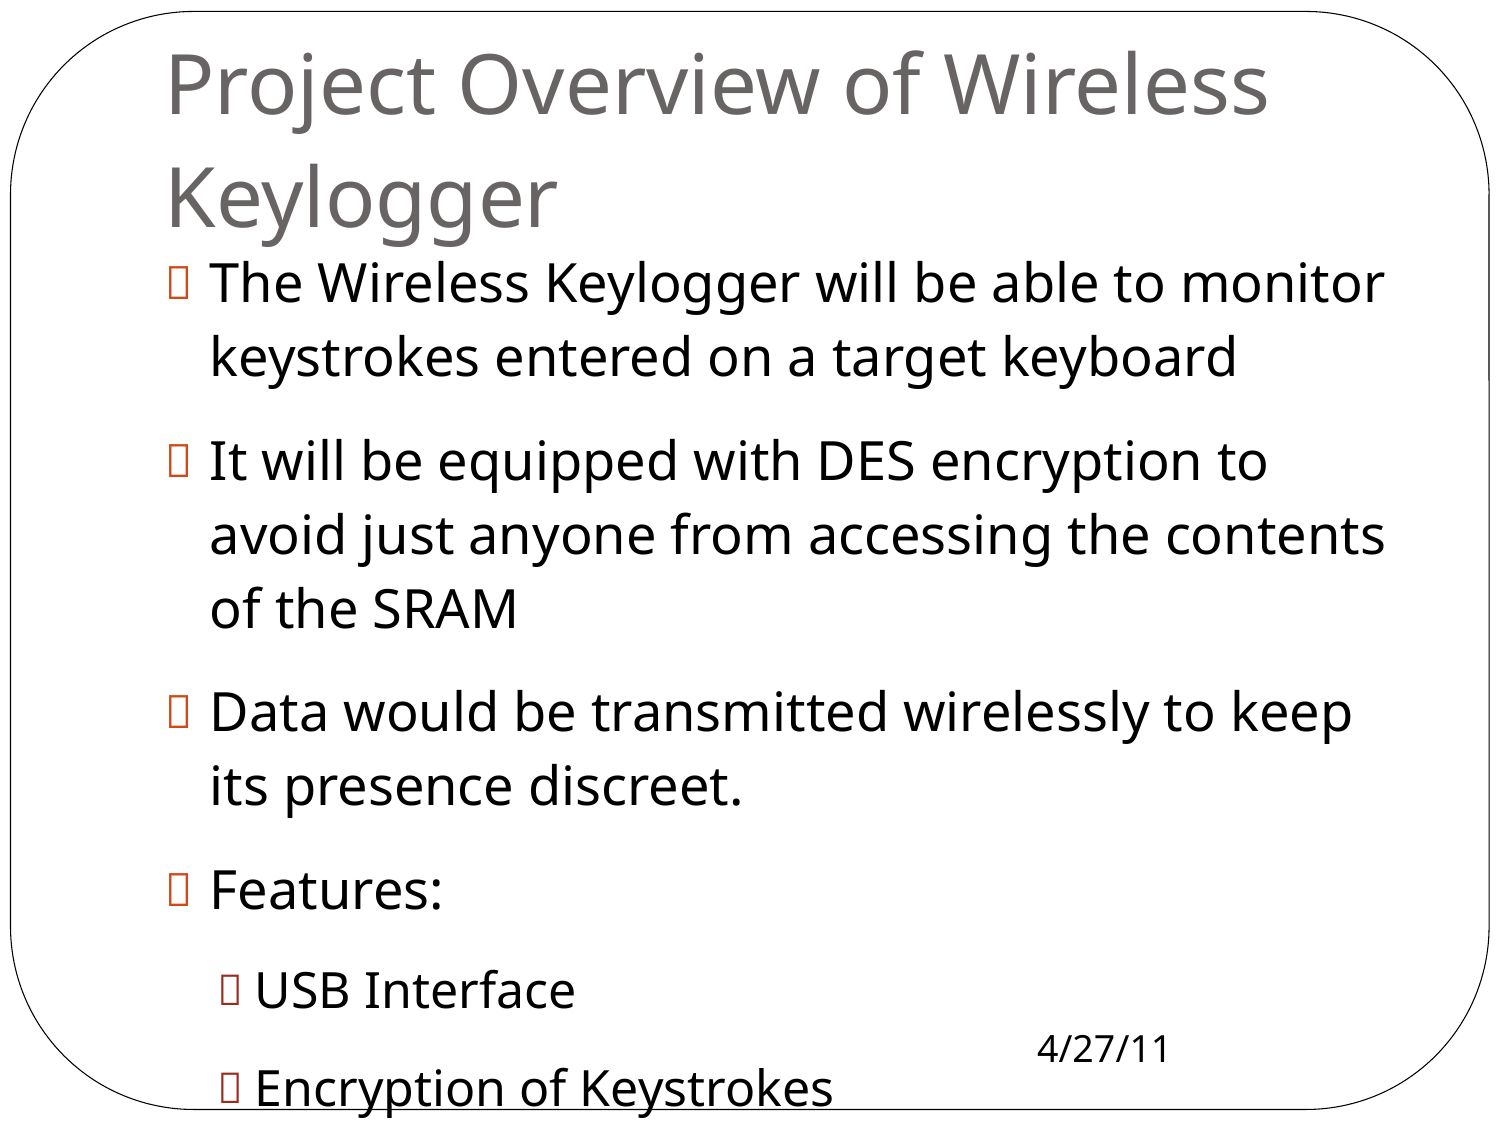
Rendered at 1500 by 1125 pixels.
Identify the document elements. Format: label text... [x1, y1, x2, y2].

list The Wireless Keylogger will be able to monitor keystrokes entered on a target keyboard It will be equipped with DES encryption to avoid just anyone from accessing the contents of the SRAM Data would be transmitted wirelessly to keep its presence discreet. Features: USB Interface Encryption of Keystrokes Off Chip SRAM Storage Bluetooth Wireless transfer [150, 237, 1425, 988]
title Project Overview of Wireless Keylogger [150, 45, 1425, 233]
